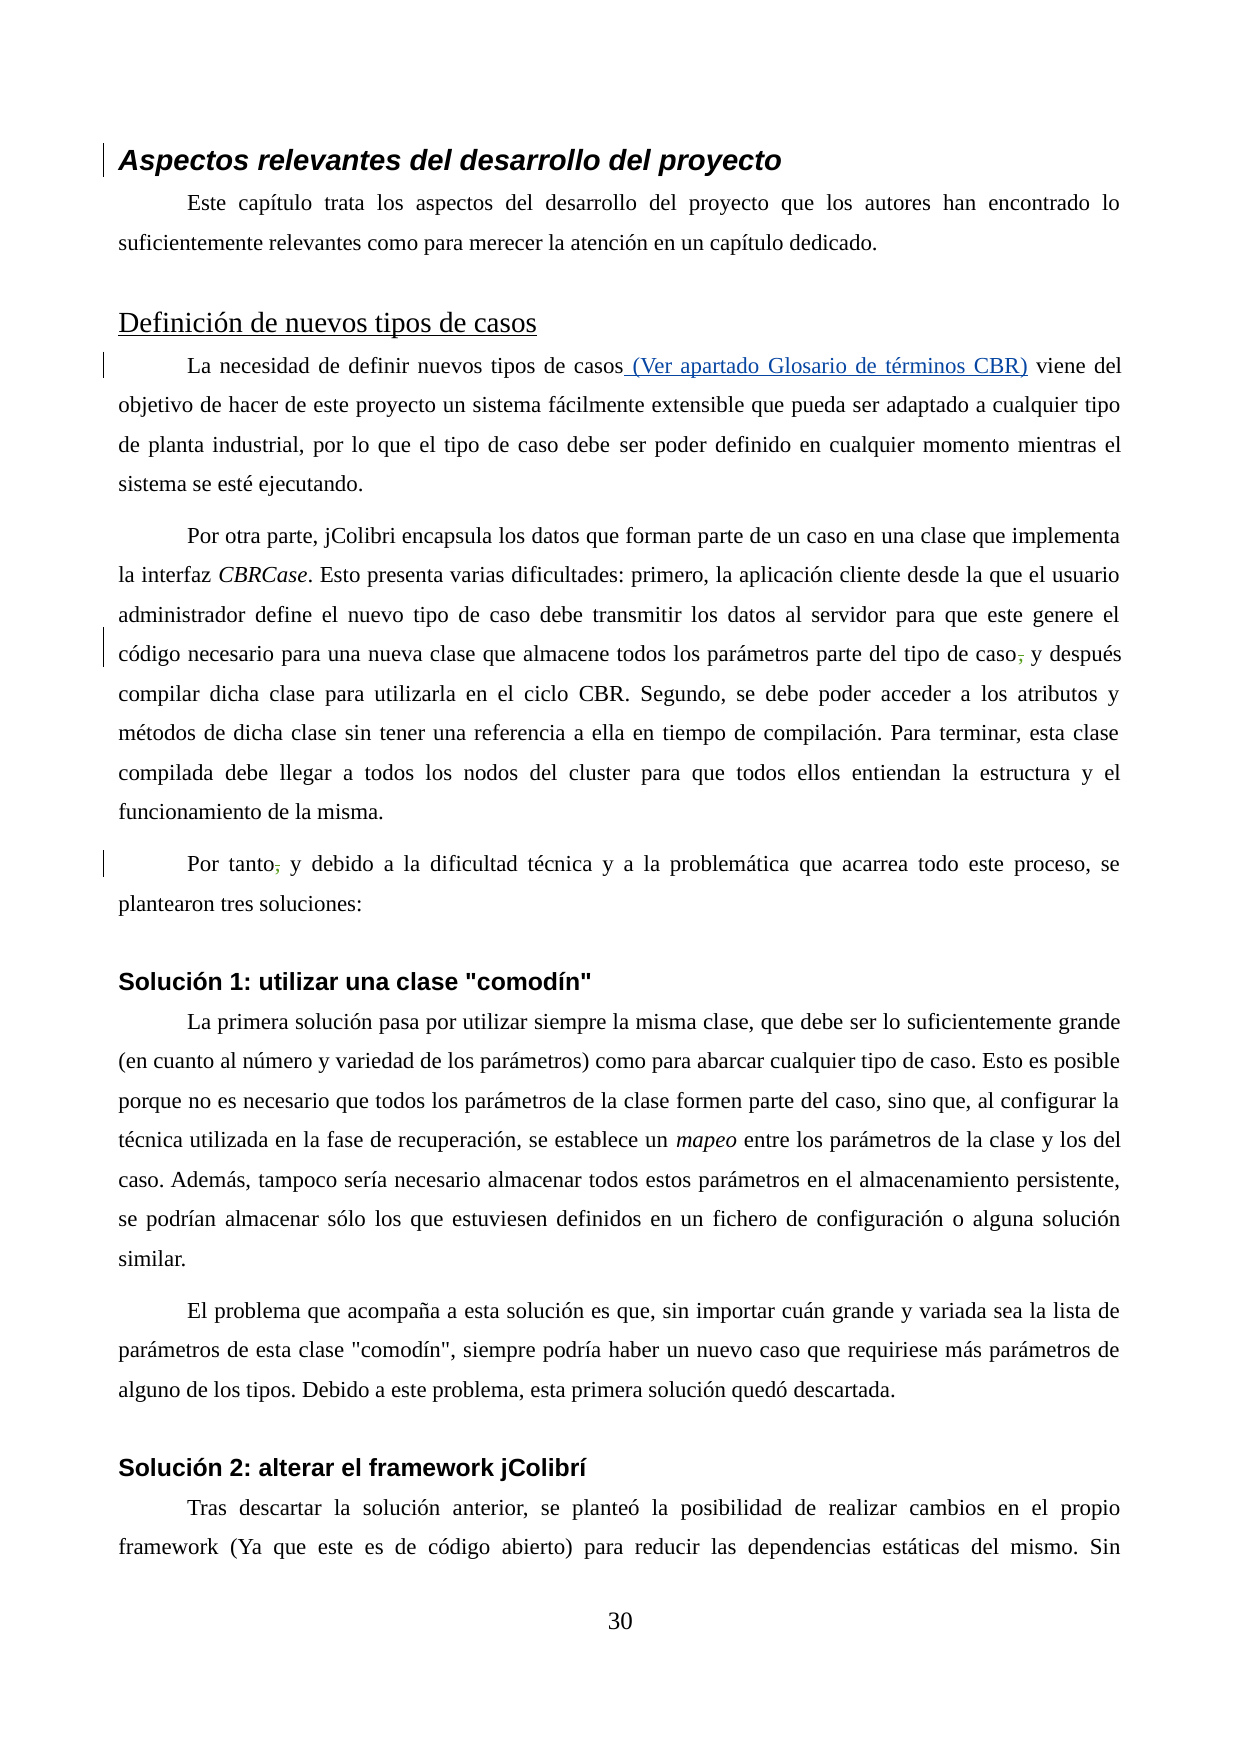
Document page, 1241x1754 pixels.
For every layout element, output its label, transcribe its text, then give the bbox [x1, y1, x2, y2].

text El problema que acompaña a esta solución es que, sin importar cuán grande y variada sea la lista de parámetros de esta clase "comodín", siempre podría haber un nuevo caso que requiriese más parámetros de alguno de los tipos. Debido a este problema, esta primera solución quedó descartada. [118, 1297, 1122, 1402]
text Tras descartar la solución anterior, se planteó la posibilidad de realizar cambios en el propio framework (Ya que este es de código abierto) para reducir las dependencias estáticas del mismo. Sin [118, 1494, 1122, 1559]
text La primera solución pasa por utilizar siempre la misma clase, que debe ser lo suficientemente grande (en cuanto al número y variedad de los parámetros) como para abarcar cualquier tipo de caso. Esto es posible porque no es necesario que todos los parámetros de la clase formen parte del caso, sino que, al configurar la técnica utilizada en la fase de recuperación, se establece un mapeo entre los parámetros de la clase y los del caso. Además, tampoco sería necesario almacenar todos estos parámetros en el almacenamiento persistente, se podrían almacenar sólo los que estuviesen definidos en un fichero de configuración o alguna solución similar. [118, 1008, 1122, 1271]
text Por otra parte, jColibri encapsula los datos que forman parte de un caso en una clase que implementa la interfaz CBRCase. Esto presenta varias dificultades: primero, la aplicación cliente desde la que el usuario administrador define el nuevo tipo de caso debe transmitir los datos al servidor para que este genere el código necesario para una nueva clase que almacene todos los parámetros parte del tipo de caso y después compilar dicha clase para utilizarla en el ciclo CBR. Segundo, se debe poder acceder a los atributos y métodos de dicha clase sin tener una referencia a ella en tiempo de compilación. Para terminar, esta clase compilada debe llegar a todos los nodos del cluster para que todos ellos entiendan la estructura y el funcionamiento de la misma. [118, 522, 1122, 825]
subtitle Solución 2: alterar el framework jColibrí [118, 1453, 1122, 1481]
text Este capítulo trata los aspectos del desarrollo del proyecto que los autores han encontrado lo suficientemente relevantes como para merecer la atención en un capítulo dedicado. [118, 189, 1122, 255]
subtitle Solución 1: utilizar una clase "comodín" [118, 967, 1122, 995]
text Por tanto y debido a la dificultad técnica y a la problemática que acarrea todo este proceso, se plantearon tres soluciones: [118, 850, 1122, 916]
subtitle Aspectos relevantes del desarrollo del proyecto [118, 143, 1122, 177]
subtitle Definición de nuevos tipos de casos [118, 306, 1122, 339]
text La necesidad de definir nuevos tipos de casos (Ver apartado Glosario de términos CBR) viene del objetivo de hacer de este proyecto un sistema fácilmente extensible que pueda ser adaptado a cualquier tipo de planta industrial, por lo que el tipo de caso debe ser poder definido en cualquier momento mientras el sistema se esté ejecutando. [118, 352, 1122, 496]
